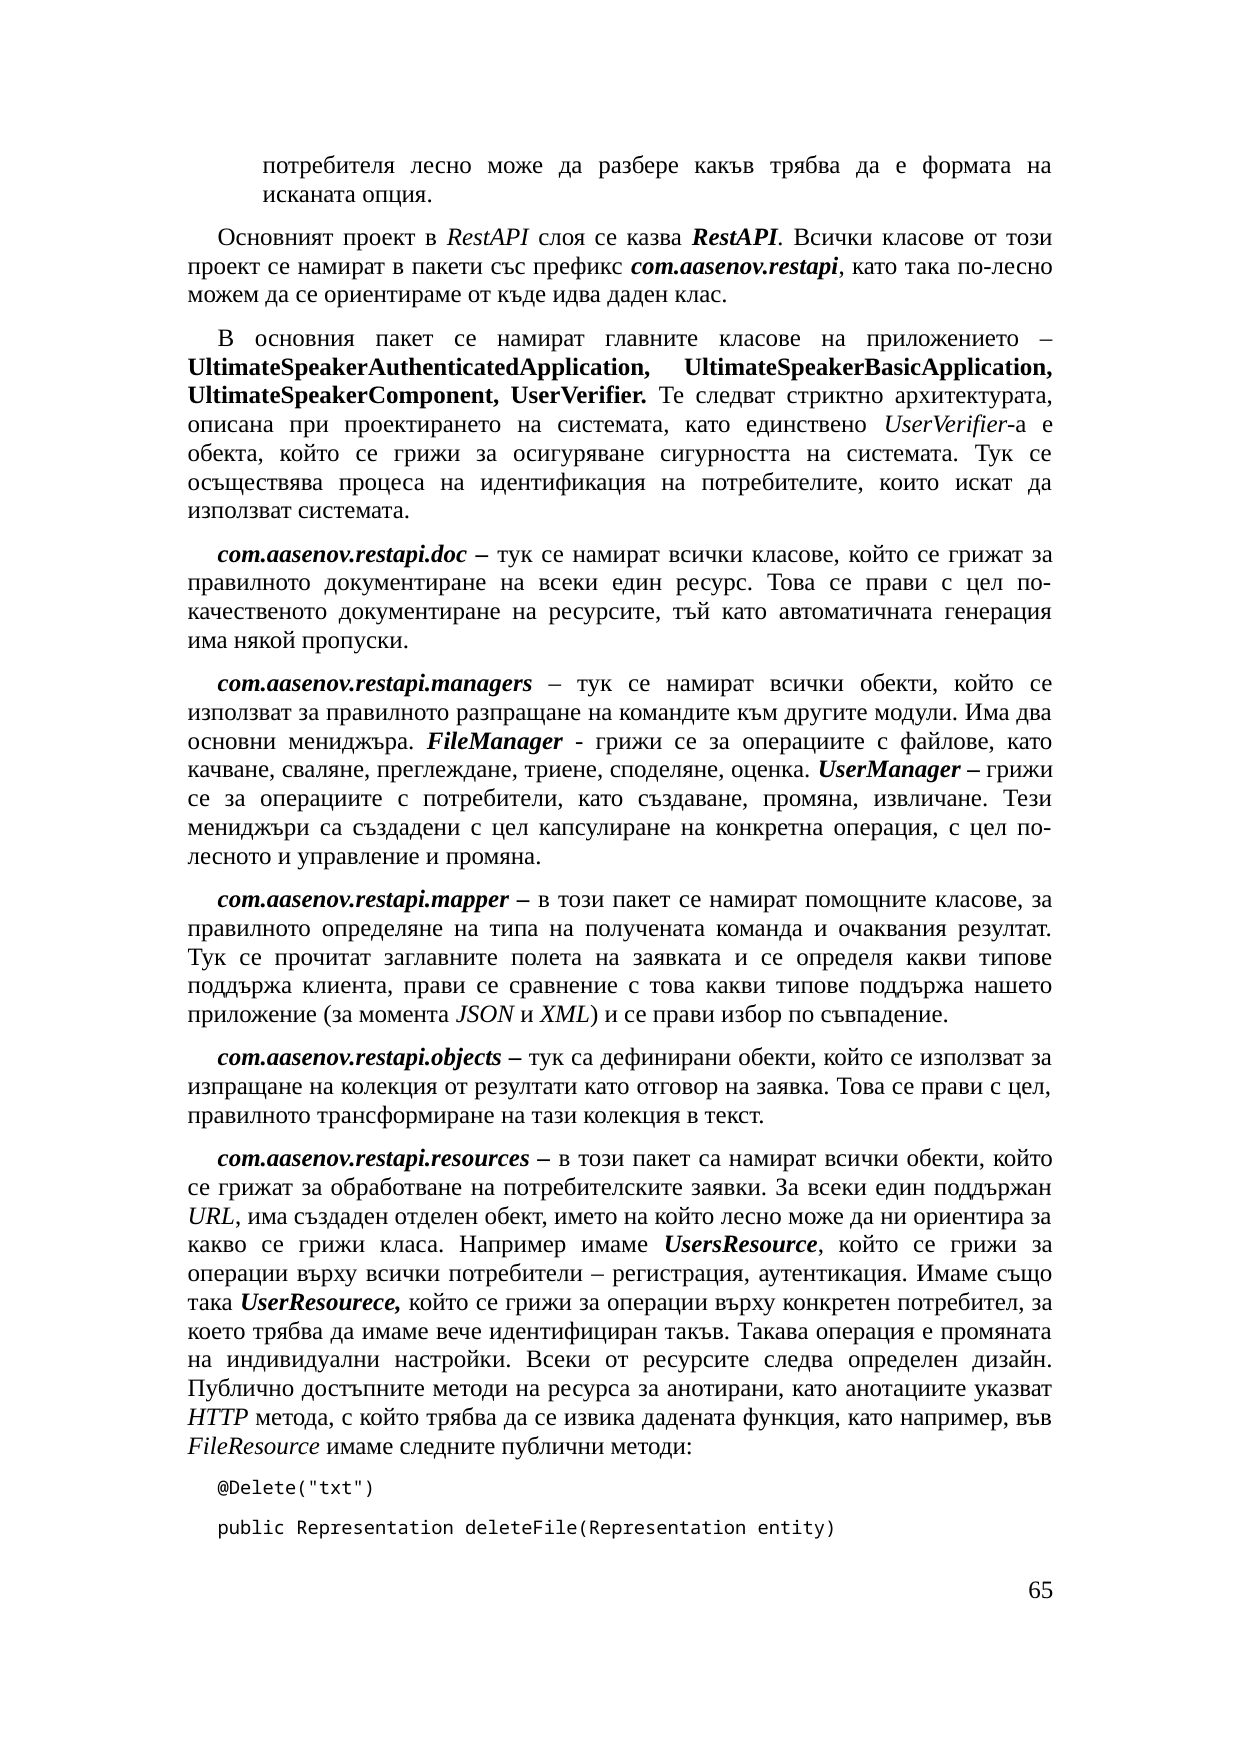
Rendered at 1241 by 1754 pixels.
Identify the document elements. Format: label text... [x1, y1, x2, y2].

text com.aasenov.restapi.doc – тук се намират всички класове, който се грижат за правилното документиране на всеки един ресурс. Това се прави с цел по-качественото документиране на ресурсите, тъй като автоматичната генерация има някой пропуски. [187, 539, 1053, 654]
text com.aasenov.restapi.resources – в този пакет са намират всички обекти, който се грижат за обработване на потребителските заявки. За всеки един поддържан URL, има създаден отделен обект, името на който лесно може да ни ориентира за какво се грижи класа. Например имаме UsersResource, който се грижи за операции върху всички потребители – регистрация, аутентикация. Имаме също така UserResourece, който се грижи за операции върху конкретен потребител, за което трябва да имаме вече идентифициран такъв. Такава операция е промяната на индивидуални настройки. Всеки от ресурсите следва определен дизайн. Публично достъпните методи на ресурса за анотирани, като анотациите указват HTTP метода, с който трябва да се извика дадената функция, като например, във FileResource имаме следните публични методи: [187, 1143, 1053, 1459]
text Основният проект в RestAPI слоя се казва RestAPI. Всички класове от този проект се намират в пакети със префикс com.aasenov.restapi, като така по-лесно можем да се ориентираме от къде идва даден клас. [187, 222, 1053, 308]
text public Representation deleteFile(Representation entity) [187, 1514, 1053, 1540]
text В основния пакет се намират главните класове на приложението – UltimateSpeakerAuthenticatedApplication, UltimateSpeakerBasicApplication, UltimateSpeakerComponent, UserVerifier. Те следват стриктно архитектурата, описана при проектирането на системата, като единствено UserVerifier-а е обекта, който се грижи за осигуряване сигурността на системата. Тук се осъществява процеса на идентификация на потребителите, които искат да използват системата. [187, 323, 1053, 524]
text com.aasenov.restapi.managers – тук се намират всички обекти, който се използват за правилното разпращане на командите към другите модули. Има два основни мениджъра. FileManager - грижи се за операциите с файлове, като качване, сваляне, преглеждане, триене, споделяне, оценка. UserManager – грижи се за операциите с потребители, като създаване, промяна, извличане. Тези мениджъри са създадени с цел капсулиране на конкретна операция, с цел по-лесното и управление и промяна. [187, 668, 1053, 869]
text @Delete("txt") [187, 1474, 1053, 1500]
list потребителя лесно може да разбере какъв трябва да е формата на исканата опция. [225, 150, 1053, 207]
text com.aasenov.restapi.objects – тук са дефинирани обекти, който се използват за изпращане на колекция от резултати като отговор на заявка. Това се прави с цел, правилното трансформиране на тази колекция в текст. [187, 1042, 1053, 1129]
text com.aasenov.restapi.mapper – в този пакет се намират помощните класове, за правилното определяне на типа на получената команда и очаквания резултат. Тук се прочитат заглавните полета на заявката и се определя какви типове поддържа клиента, прави се сравнение с това какви типове поддържа нашето приложение (за момента JSON и XML) и се прави избор по съвпадение. [187, 884, 1053, 1028]
